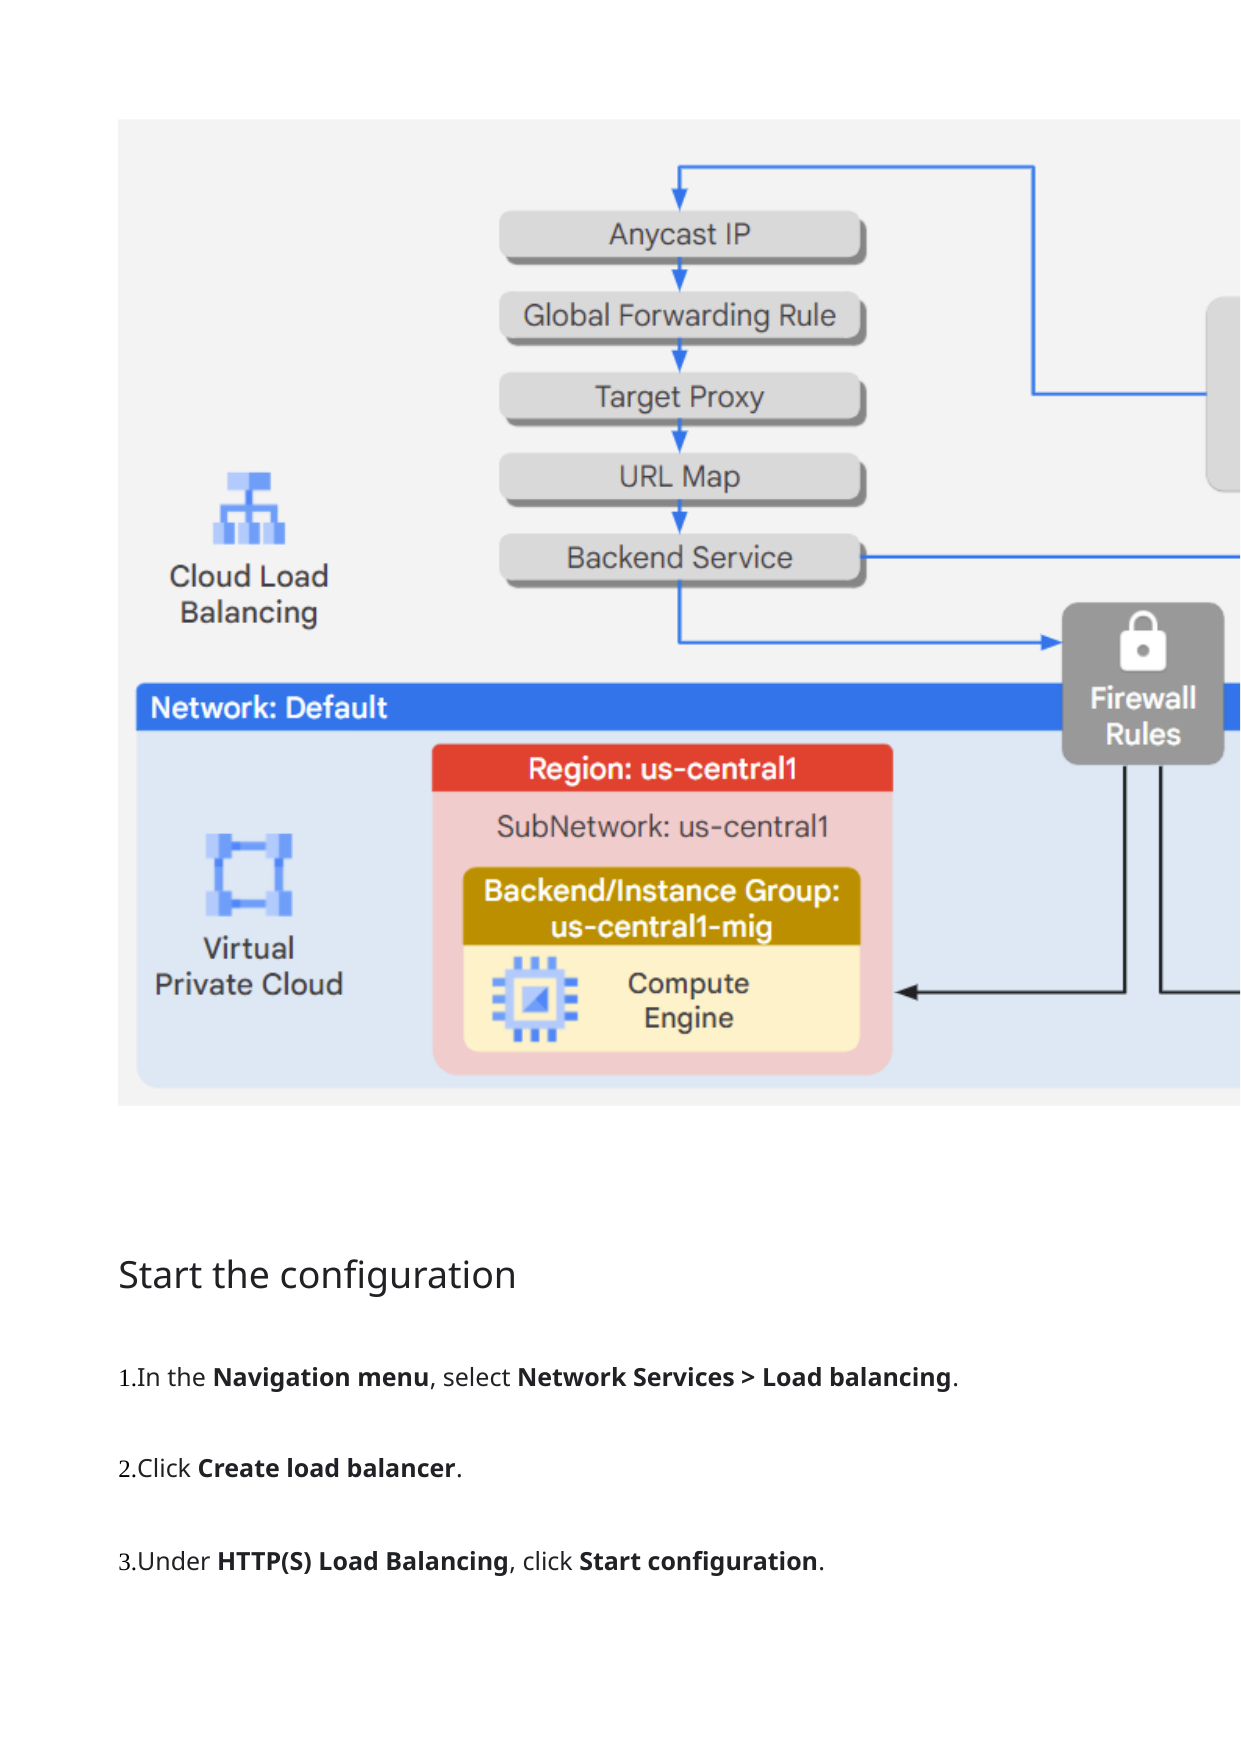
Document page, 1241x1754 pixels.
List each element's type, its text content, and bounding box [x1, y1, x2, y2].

picture [118, 118, 1241, 1106]
subtitle Start the configuration [118, 1248, 1122, 1299]
list Under HTTP(S) Load Balancing, click Start configuration. [118, 1543, 1122, 1577]
list Click Create load balancer. [118, 1451, 1122, 1485]
list In the Navigation menu, select Network Services > Load balancing. [118, 1359, 1122, 1393]
